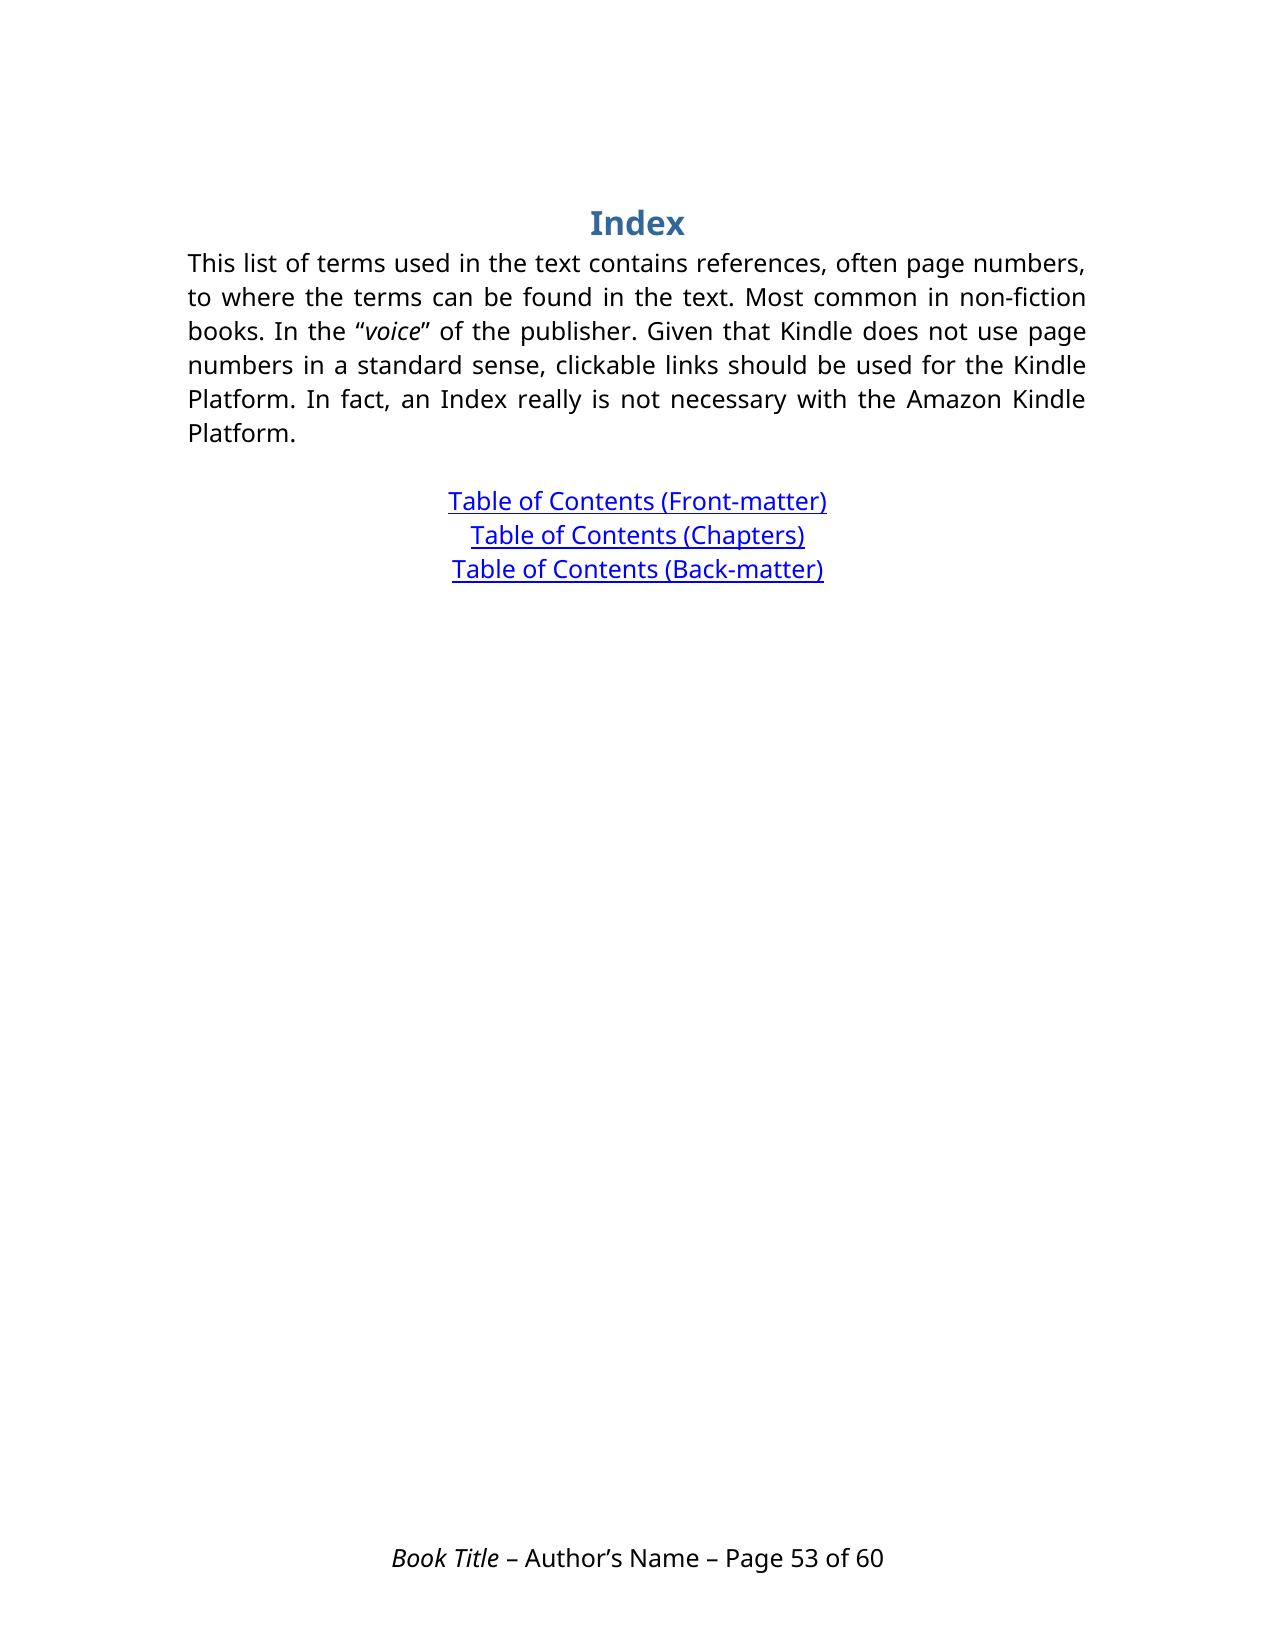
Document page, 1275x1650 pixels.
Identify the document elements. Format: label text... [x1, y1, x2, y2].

subtitle Index [187, 200, 1087, 245]
text Table of Contents (Back-matter) [187, 552, 1087, 586]
text This list of terms used in the text contains references, often page numbers, to where the terms can be found in the text. Most common in non-fiction books. In the “voice” of the publisher. Given that Kindle does not use page numbers in a standard sense, clickable links should be used for the Kindle Platform. In fact, an Index really is not necessary with the Amazon Kindle Platform. [187, 245, 1087, 450]
text Table of Contents (Chapters) [187, 518, 1087, 552]
text Table of Contents (Front-matter) [187, 484, 1087, 518]
